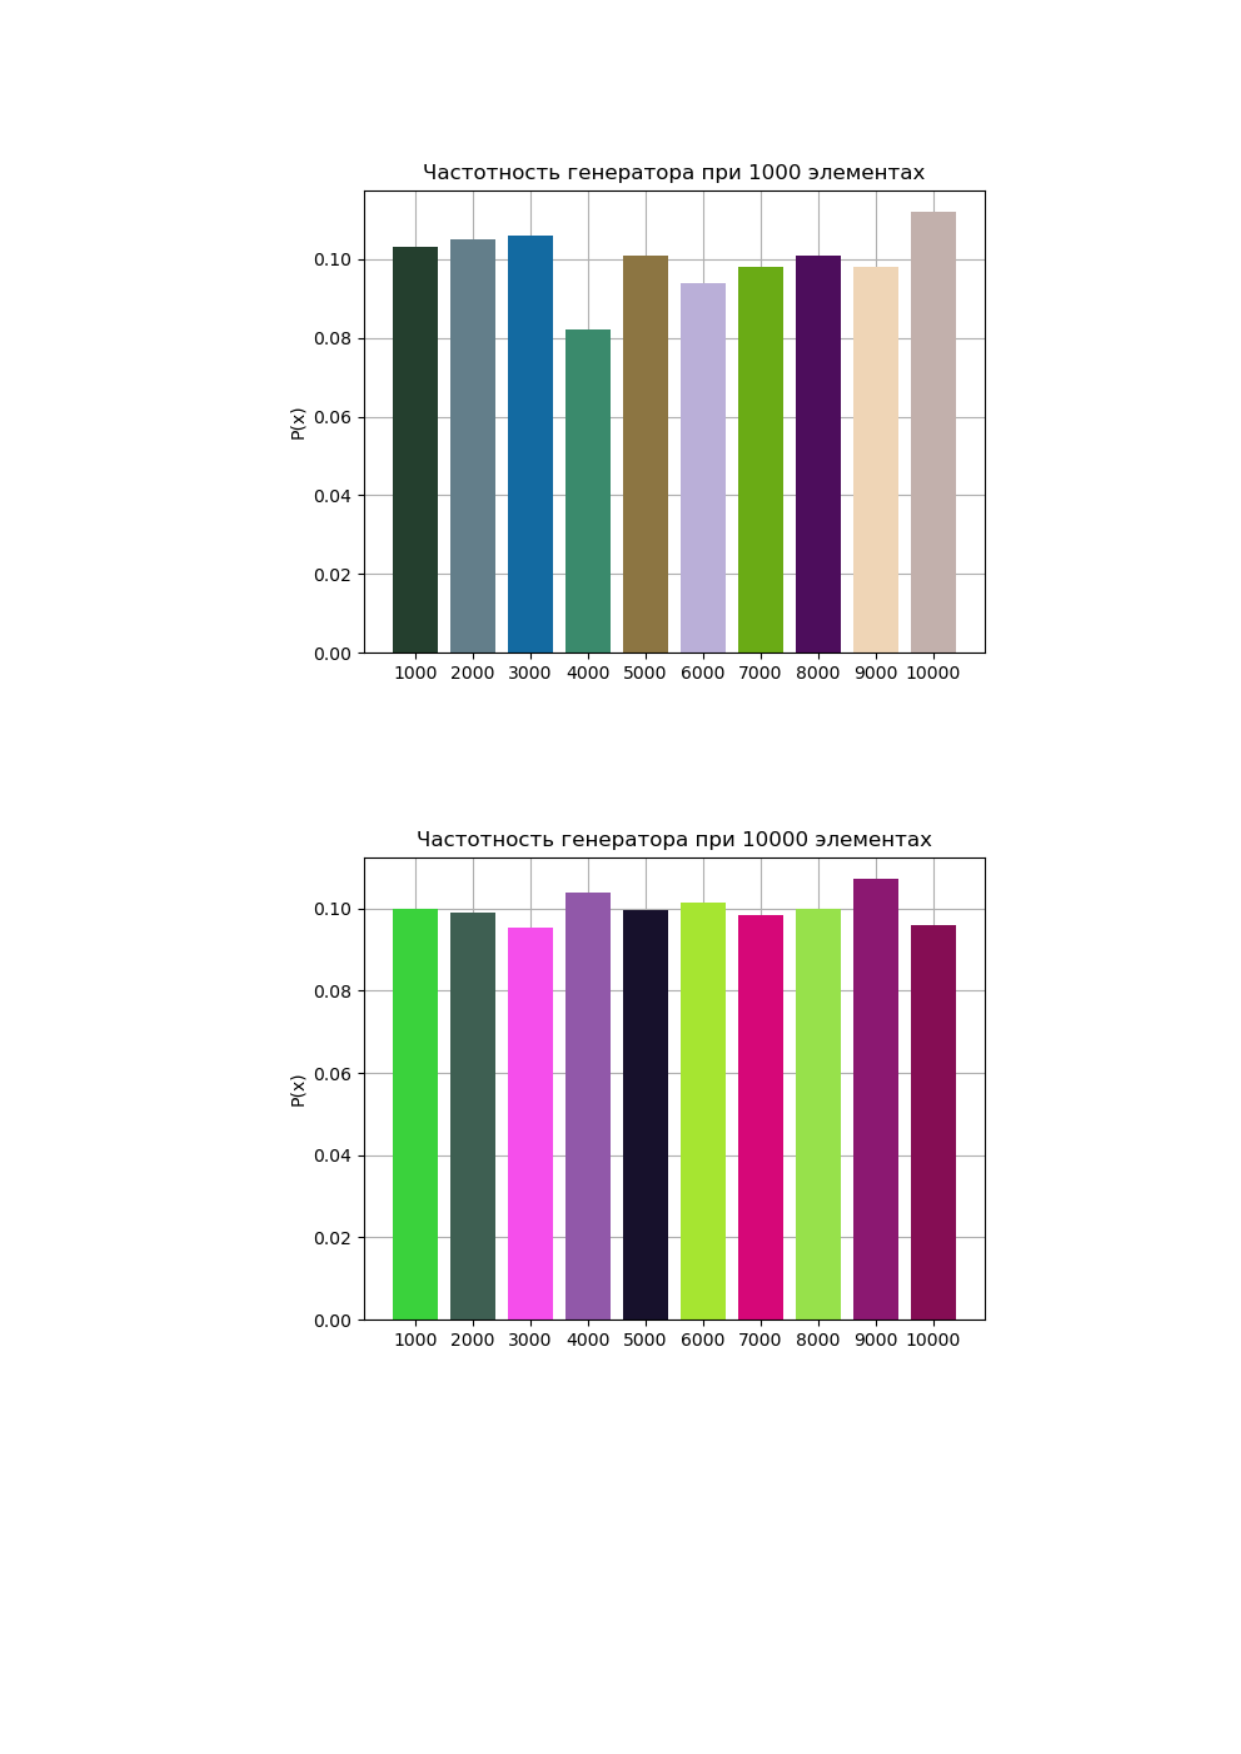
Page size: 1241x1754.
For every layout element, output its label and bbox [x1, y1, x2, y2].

picture [264, 118, 1065, 719]
picture [264, 785, 1065, 1386]
